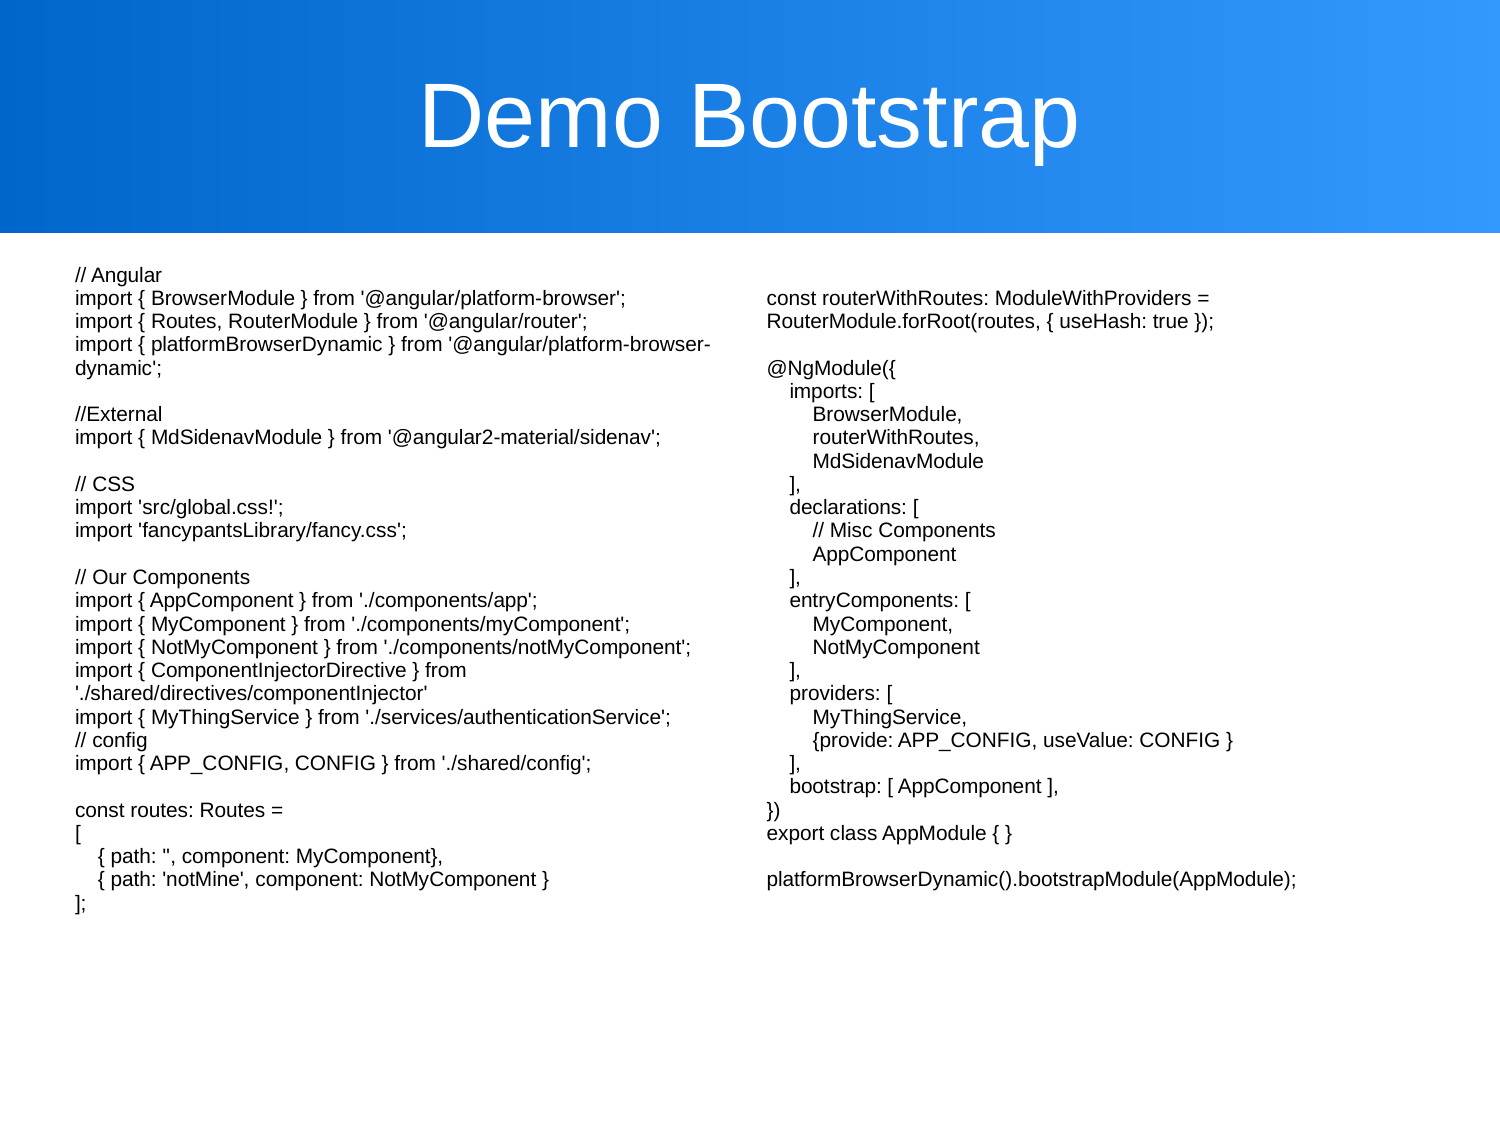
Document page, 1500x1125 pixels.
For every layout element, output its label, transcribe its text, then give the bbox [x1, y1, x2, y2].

list // Angular import { BrowserModule } from '@angular/platform-browser'; import { Routes, RouterModule } from '@angular/router'; import { platformBrowserDynamic } from '@angular/platform-browser-dynamic'; //External import { MdSidenavModule } from '@angular2-material/sidenav'; // CSS import 'src/global.css!'; import 'fancypantsLibrary/fancy.css'; // Our Components import { AppComponent } from './components/app'; import { MyComponent } from './components/myComponent'; import { NotMyComponent } from './components/notMyComponent'; import { ComponentInjectorDirective } from './shared/directives/componentInjector' import { MyThingService } from './services/authenticationService'; // config import { APP_CONFIG, CONFIG } from './shared/config'; const routes: Routes = [ { path: '', component: MyComponent}, { path: 'notMine', component: NotMyComponent } ]; [75, 263, 734, 1006]
list const routerWithRoutes: ModuleWithProviders = RouterModule.forRoot(routes, { useHash: true }); @NgModule({ imports: [ BrowserModule, routerWithRoutes, MdSidenavModule ], declarations: [ // Misc Components AppComponent ], entryComponents: [ MyComponent, NotMyComponent ], providers: [ MyThingService, {provide: APP_CONFIG, useValue: CONFIG } ], bootstrap: [ AppComponent ], }) export class AppModule { } platformBrowserDynamic().bootstrapModule(AppModule); [766, 263, 1426, 1006]
title Demo Bootstrap [0, 0, 1500, 233]
